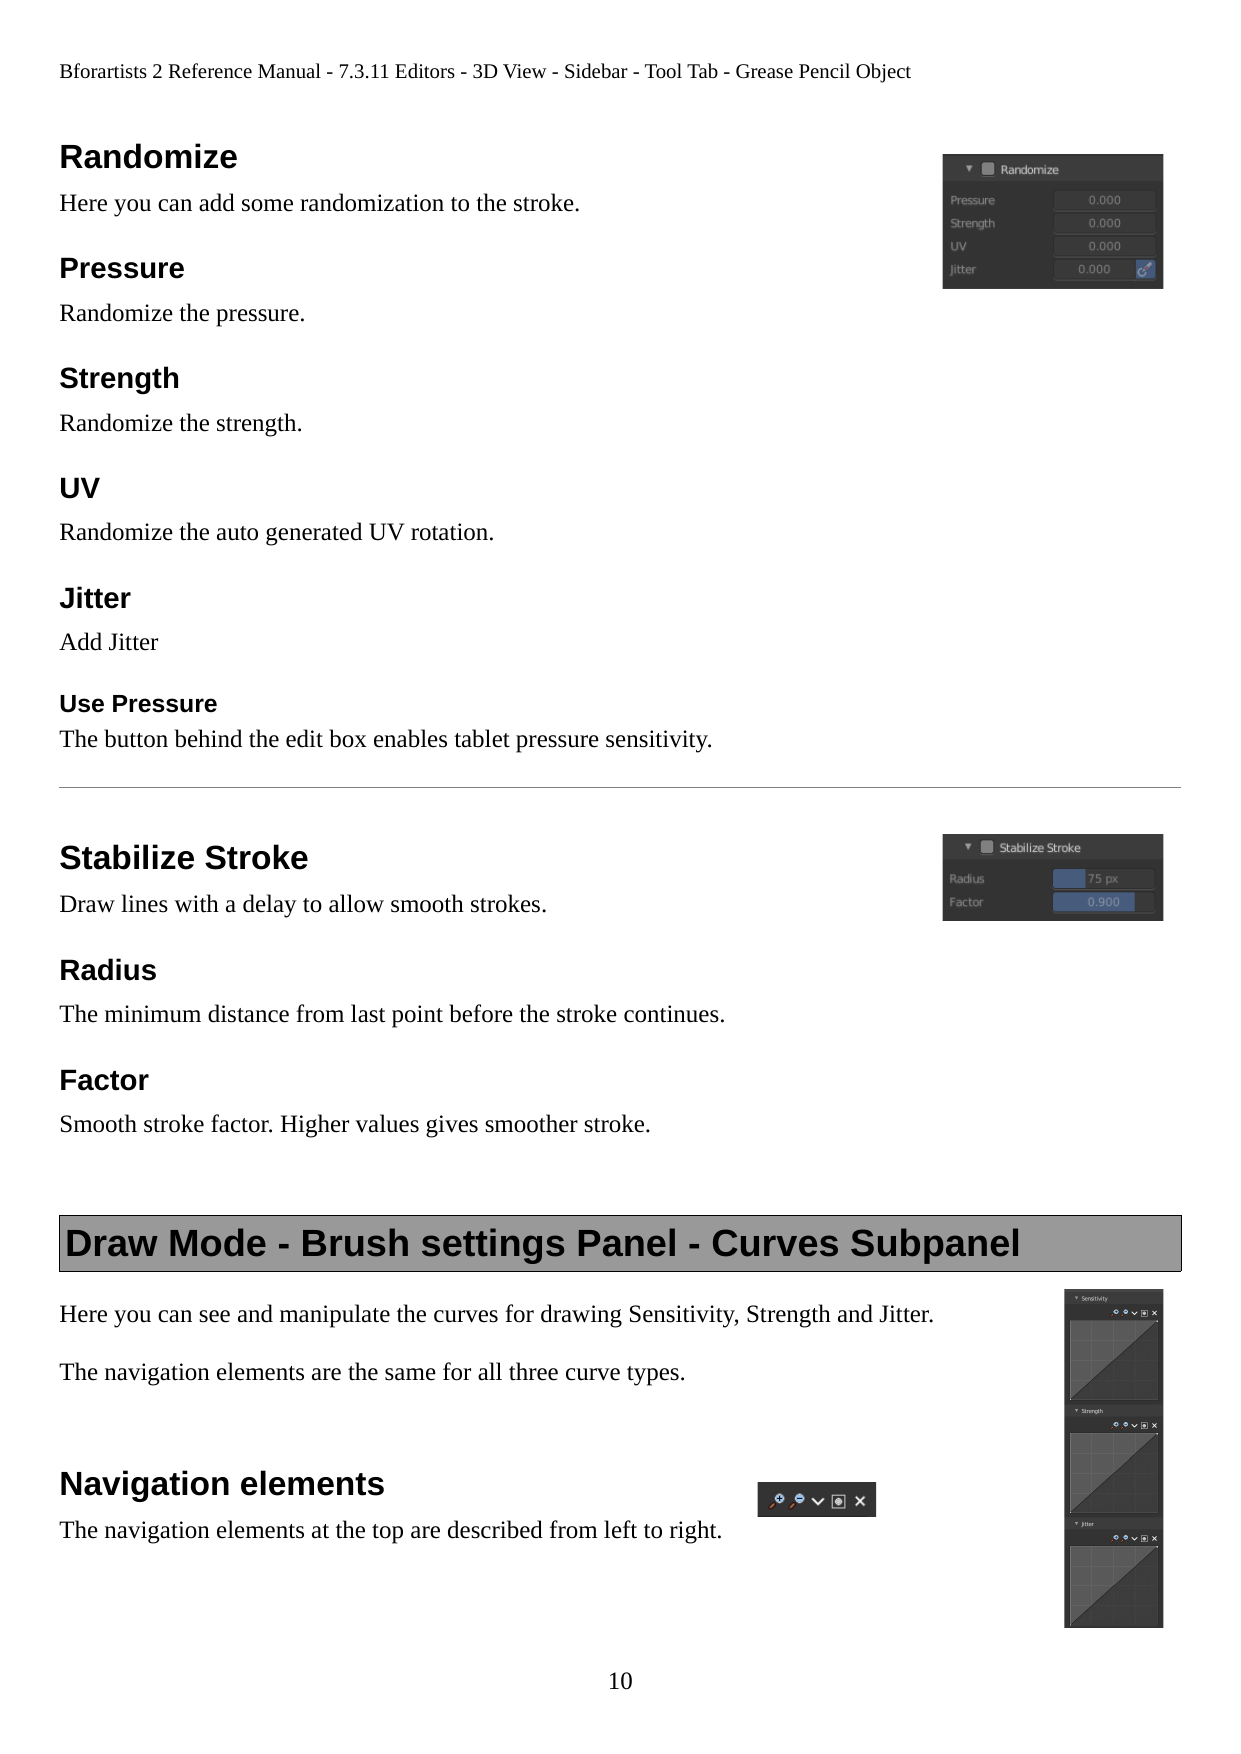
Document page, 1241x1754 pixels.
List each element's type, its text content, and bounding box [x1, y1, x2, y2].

subtitle [1164, 838, 1181, 876]
text Smooth stroke factor. Higher values gives smoother stroke. [59, 1109, 1181, 1137]
subtitle Radius [59, 953, 1181, 986]
subtitle [1164, 251, 1181, 285]
subtitle Use Pressure [59, 689, 1181, 717]
subtitle Factor [59, 1062, 1181, 1096]
subtitle [1164, 1464, 1181, 1503]
text The navigation elements are the same for all three curve types. [59, 1357, 1064, 1386]
subtitle Jitter [59, 581, 1181, 615]
text Draw lines with a delay to allow smooth strokes. [59, 889, 942, 918]
subtitle Pressure [59, 251, 942, 285]
text Add Jitter [59, 627, 1181, 656]
text The minimum distance from last point before the stroke continues. [59, 999, 1181, 1028]
text Randomize the pressure. [59, 298, 1181, 326]
text Here you can add some randomization to the stroke. [59, 188, 942, 217]
picture [1064, 1289, 1164, 1628]
subtitle UV [59, 471, 1181, 505]
text Randomize the auto generated UV rotation. [59, 517, 1181, 546]
text The button behind the edit box enables tablet pressure sensitivity. [59, 724, 1181, 752]
text The navigation elements at the top are described from left to right. [59, 1515, 1064, 1544]
picture [942, 154, 1164, 289]
table_header Draw Mode - Brush settings Panel - Curves Subpanel [60, 1216, 1181, 1271]
picture [942, 834, 1164, 921]
subtitle Strength [59, 361, 1181, 395]
picture [757, 1482, 877, 1517]
text Here you can see and manipulate the curves for drawing Sensitivity, Strength and Jitter. [59, 1299, 1064, 1328]
text Randomize the strength. [59, 408, 1181, 436]
subtitle Stabilize Stroke [59, 838, 942, 876]
subtitle Randomize [59, 137, 1181, 175]
subtitle Navigation elements [59, 1464, 1064, 1503]
